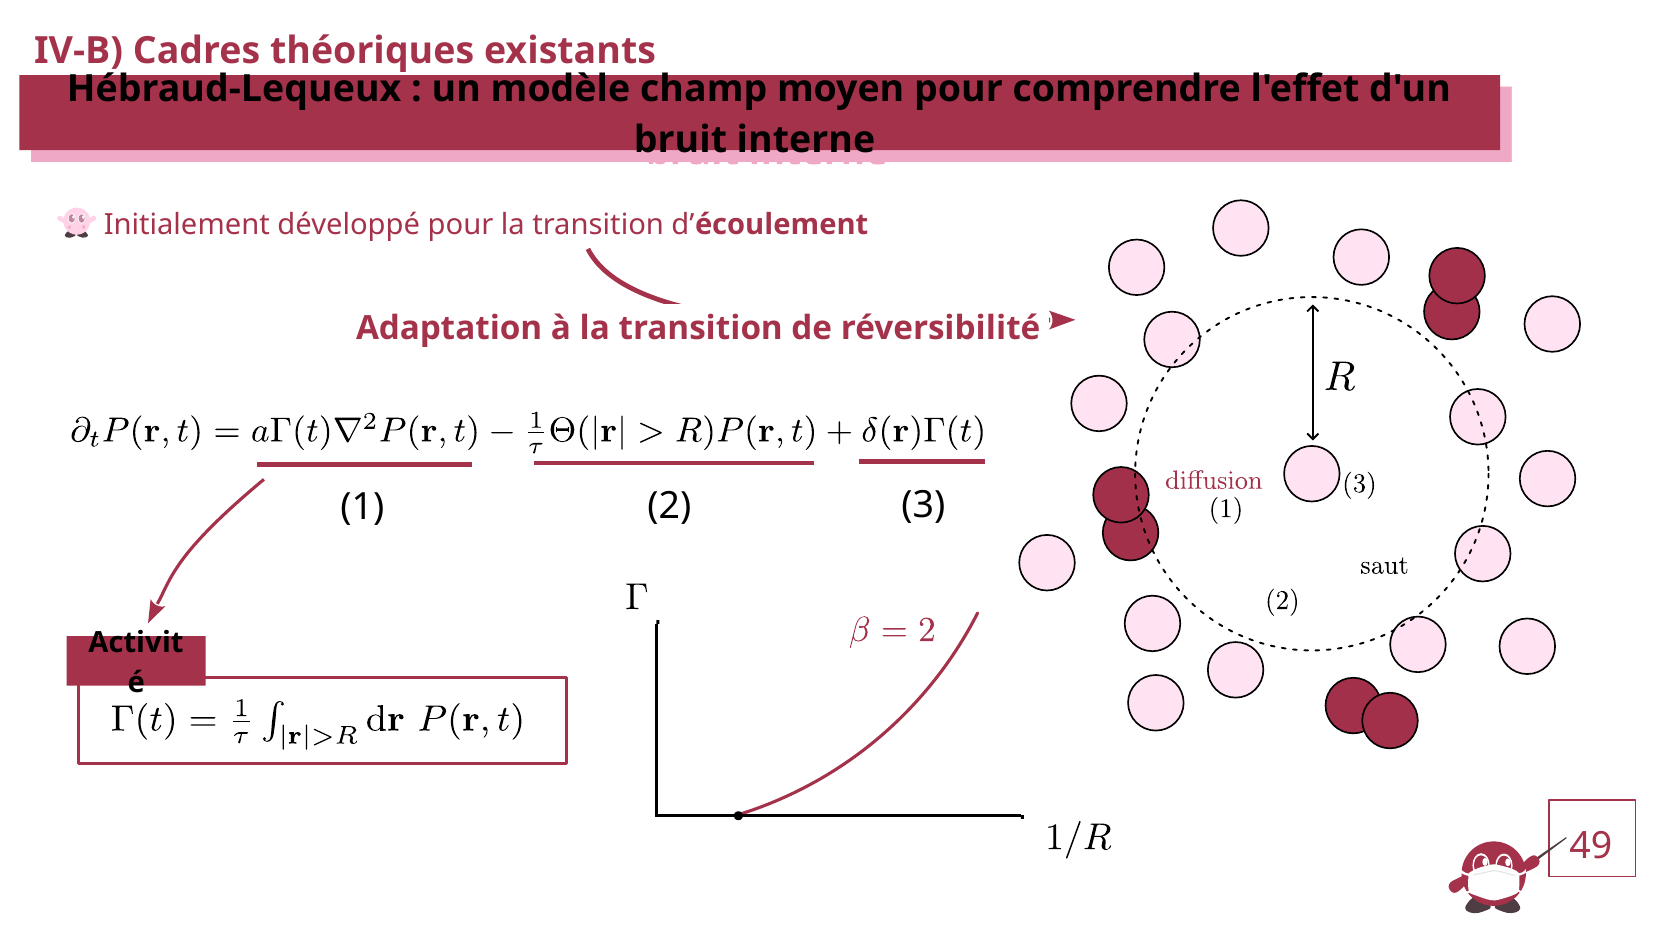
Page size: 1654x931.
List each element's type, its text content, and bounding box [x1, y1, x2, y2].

picture [112, 699, 522, 750]
text_box Hébraud-Lequeux : un modèle champ moyen pour comprendre l'effet d'un bruit interne [19, 75, 1501, 151]
text_box (1) [325, 472, 439, 536]
text_box Activité [66, 636, 206, 686]
text_box (2) [632, 470, 746, 535]
text_box Adaptation à la transition de réversibilité [341, 296, 985, 356]
picture [626, 199, 1581, 859]
text_box (3) [886, 469, 1000, 533]
text_box Initialement développé pour la transition d’écoulement [42, 195, 824, 245]
text_box IV-B) Cadres théoriques existants [19, 16, 1238, 76]
text_box [1492, 811, 1654, 887]
picture [1448, 799, 1637, 914]
picture [71, 411, 983, 454]
